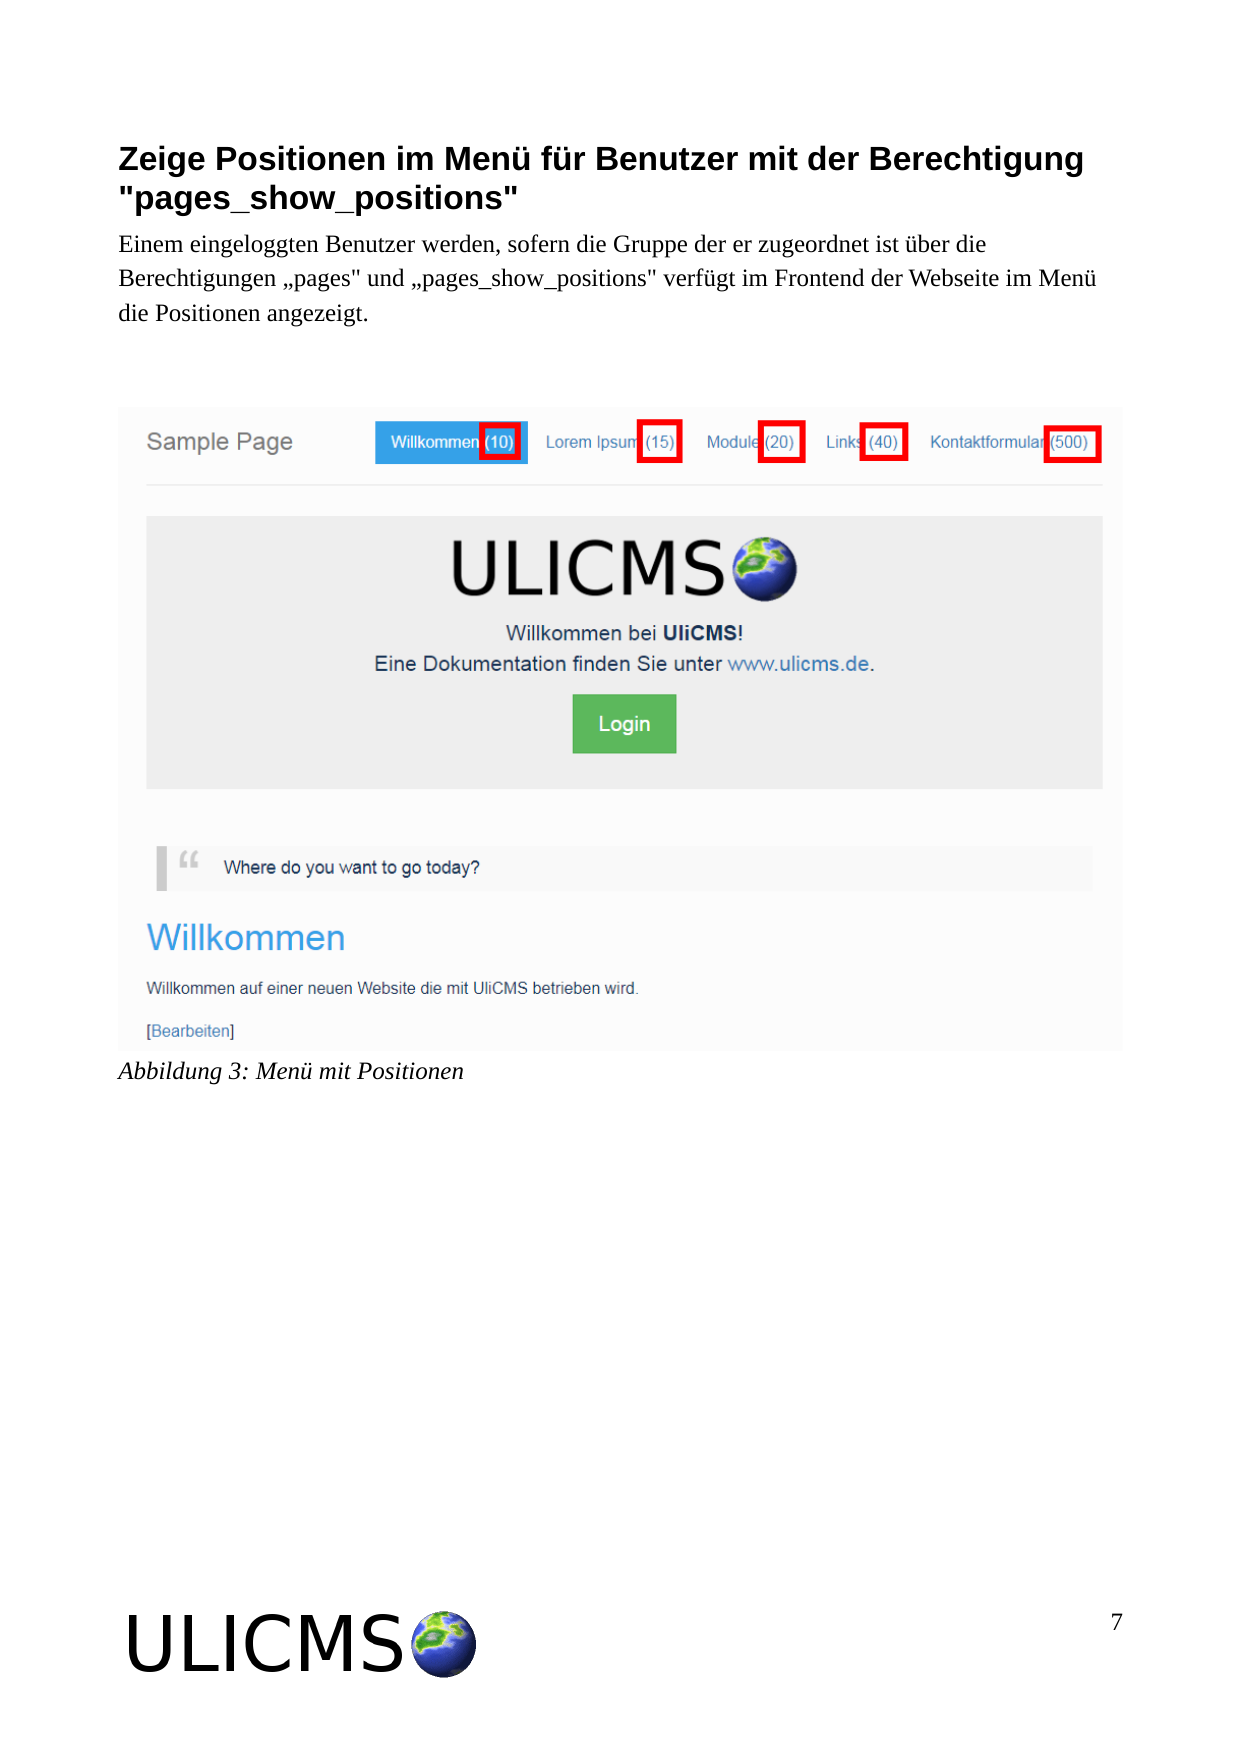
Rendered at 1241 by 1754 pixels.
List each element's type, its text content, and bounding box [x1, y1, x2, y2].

picture [118, 1607, 479, 1681]
subtitle Zeige Positionen im Menü für Benutzer mit der Berechtigung "pages_show_positions" [118, 139, 1123, 216]
text Abbildung 3: Menü mit Positionen [118, 1051, 1123, 1085]
picture [118, 407, 1123, 1051]
text Einem eingeloggten Benutzer werden, sofern die Gruppe der er zugeordnet ist über die Berechtigungen „pages" und „pages_show_positions" verfügt im Frontend der Webseite im Menü die Positionen angezeigt. [118, 229, 1123, 326]
